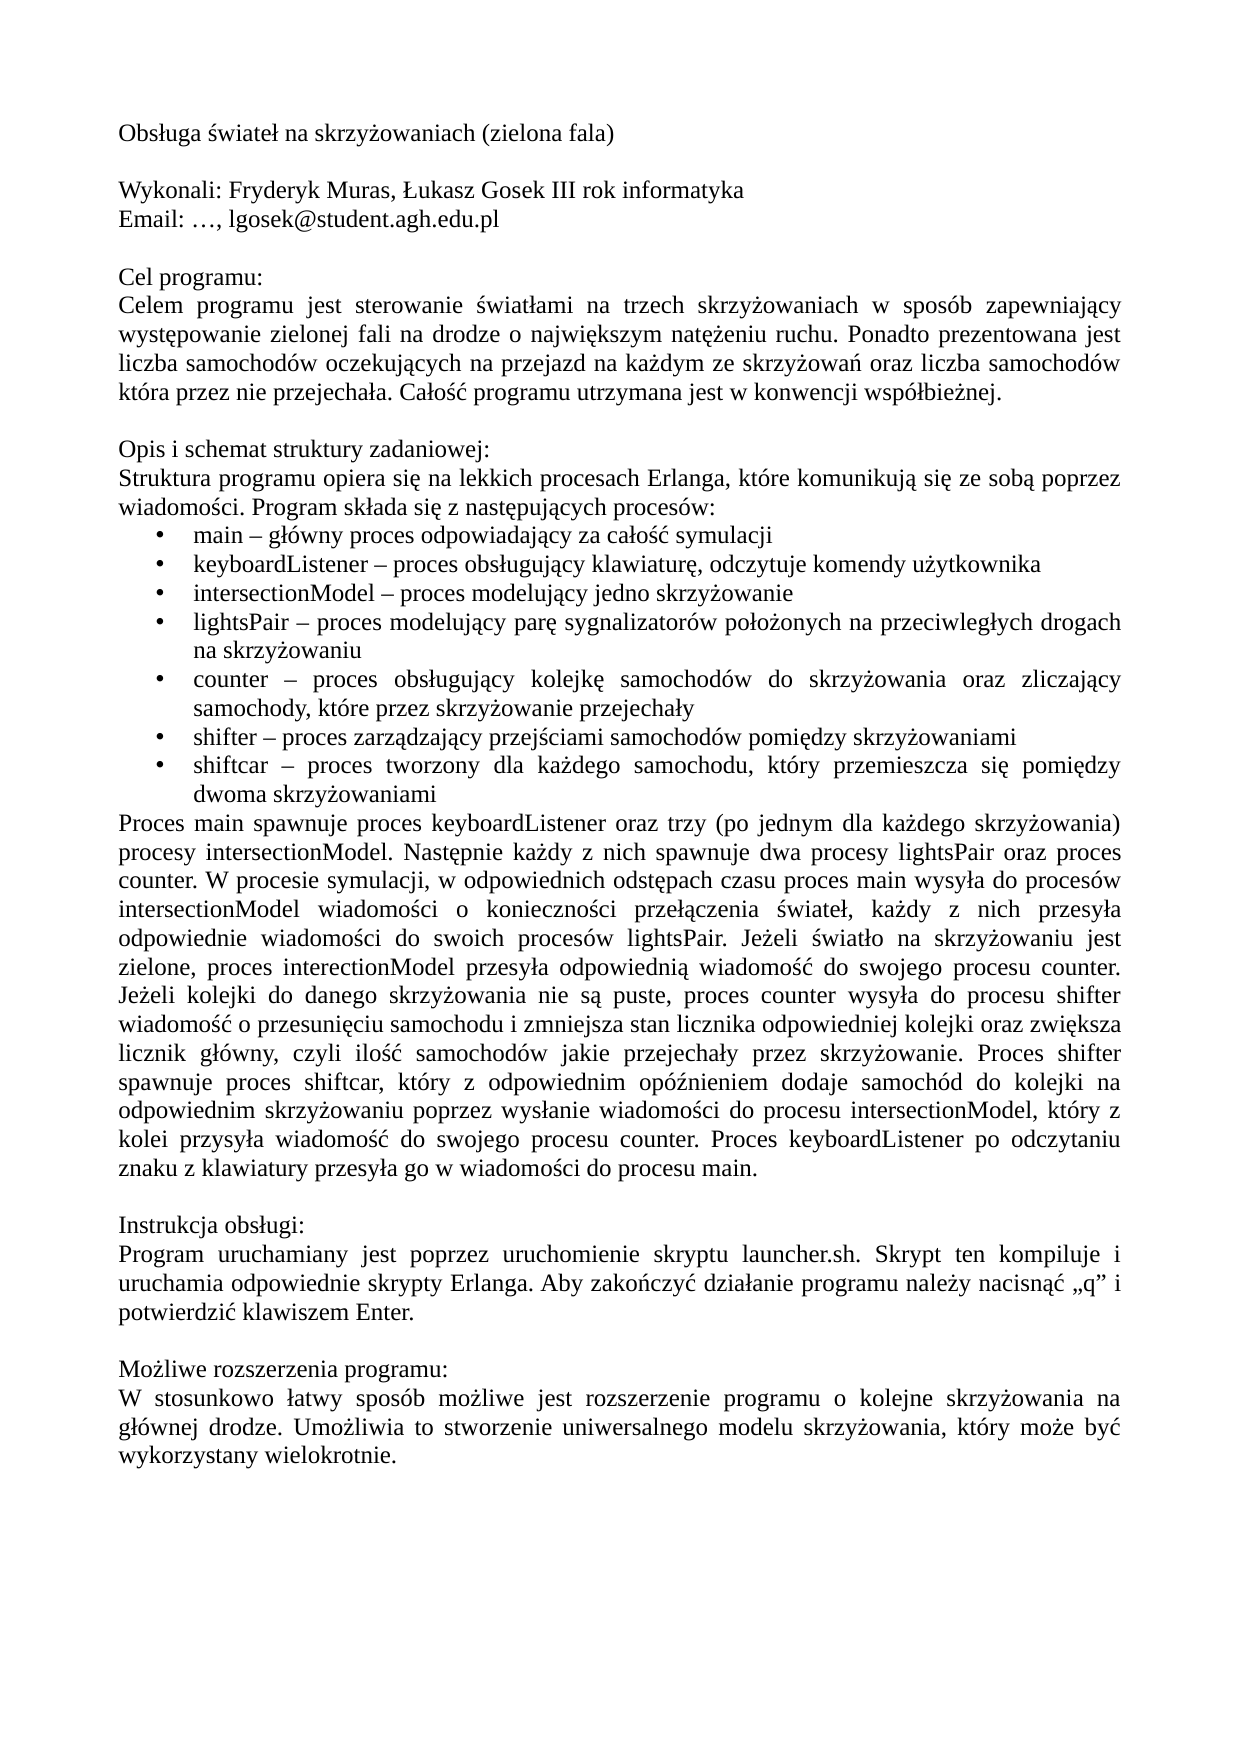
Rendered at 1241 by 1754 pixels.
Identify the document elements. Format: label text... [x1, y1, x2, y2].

list shiftcar – proces tworzony dla każdego samochodu, który przemieszcza się pomiędzy dwoma skrzyżowaniami [156, 751, 1122, 808]
text Obsługa świateł na skrzyżowaniach (zielona fala) [118, 118, 1122, 147]
text Możliwe rozszerzenia programu: [118, 1354, 1122, 1383]
text Struktura programu opiera się na lekkich procesach Erlanga, które komunikują się ze sobą poprzez wiadomości. Program składa się z następujących procesów: [118, 463, 1122, 521]
text Wykonali: Fryderyk Muras, Łukasz Gosek III rok informatyka [118, 176, 1122, 204]
list shifter – proces zarządzający przejściami samochodów pomiędzy skrzyżowaniami [156, 722, 1122, 751]
text Celem programu jest sterowanie światłami na trzech skrzyżowaniach w sposób zapewniający występowanie zielonej fali na drodze o największym natężeniu ruchu. Ponadto prezentowana jest liczba samochodów oczekujących na przejazd na każdym ze skrzyżowań oraz liczba samochodów która przez nie przejechała. Całość programu utrzymana jest w konwencji współbieżnej. [118, 291, 1122, 406]
list intersectionModel – proces modelujący jedno skrzyżowanie [156, 578, 1122, 607]
text Program uruchamiany jest poprzez uruchomienie skryptu launcher.sh. Skrypt ten kompiluje i uruchamia odpowiednie skrypty Erlanga. Aby zakończyć działanie programu należy nacisnąć „q” i potwierdzić klawiszem Enter. [118, 1239, 1122, 1326]
list keyboardListener – proces obsługujący klawiaturę, odczytuje komendy użytkownika [156, 549, 1122, 578]
text Cel programu: [118, 262, 1122, 291]
list counter – proces obsługujący kolejkę samochodów do skrzyżowania oraz zliczający samochody, które przez skrzyżowanie przejechały [156, 664, 1122, 722]
text Opis i schemat struktury zadaniowej: [118, 434, 1122, 463]
text W stosunkowo łatwy sposób możliwe jest rozszerzenie programu o kolejne skrzyżowania na głównej drodze. Umożliwia to stworzenie uniwersalnego modelu skrzyżowania, który może być wykorzystany wielokrotnie. [118, 1383, 1122, 1469]
text Email: …, lgosek@student.agh.edu.pl [118, 204, 1122, 233]
text Proces main spawnuje proces keyboardListener oraz trzy (po jednym dla każdego skrzyżowania) procesy intersectionModel. Następnie każdy z nich spawnuje dwa procesy lightsPair oraz proces counter. W procesie symulacji, w odpowiednich odstępach czasu proces main wysyła do procesów intersectionModel wiadomości o konieczności przełączenia świateł, każdy z nich przesyła odpowiednie wiadomości do swoich procesów lightsPair. Jeżeli światło na skrzyżowaniu jest zielone, proces interectionModel przesyła odpowiednią wiadomość do swojego procesu counter. Jeżeli kolejki do danego skrzyżowania nie są puste, proces counter wysyła do procesu shifter wiadomość o przesunięciu samochodu i zmniejsza stan licznika odpowiedniej kolejki oraz zwiększa licznik główny, czyli ilość samochodów jakie przejechały przez skrzyżowanie. Proces shifter spawnuje proces shiftcar, który z odpowiednim opóźnieniem dodaje samochód do kolejki na odpowiednim skrzyżowaniu poprzez wysłanie wiadomości do procesu intersectionModel, który z kolei przysyła wiadomość do swojego procesu counter. Proces keyboardListener po odczytaniu znaku z klawiatury przesyła go w wiadomości do procesu main. [118, 808, 1122, 1182]
text Instrukcja obsługi: [118, 1211, 1122, 1239]
list main – główny proces odpowiadający za całość symulacji [156, 521, 1122, 549]
list lightsPair – proces modelujący parę sygnalizatorów położonych na przeciwległych drogach na skrzyżowaniu [156, 607, 1122, 664]
